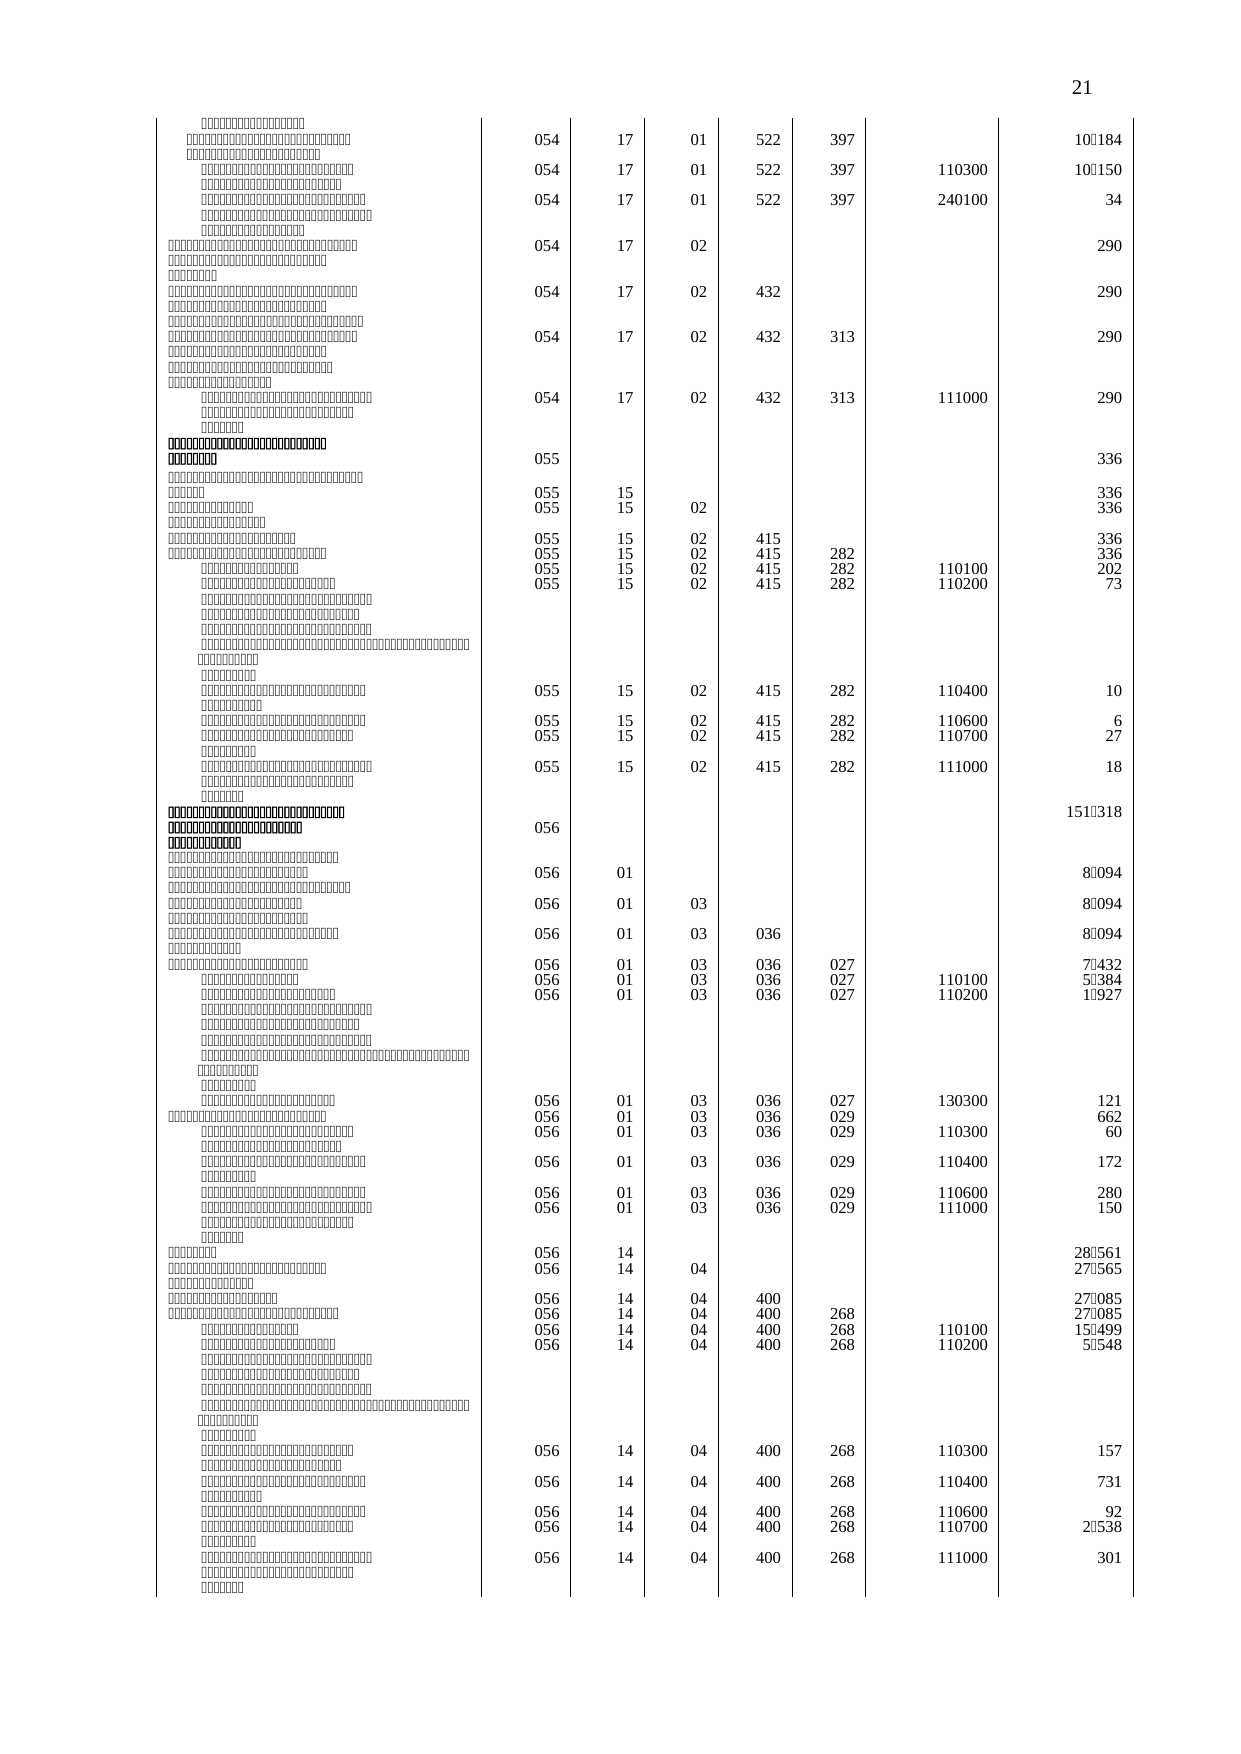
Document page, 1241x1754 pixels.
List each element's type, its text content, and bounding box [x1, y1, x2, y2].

table_cell  [999, 1475, 1133, 1506]
table_cell [793, 806, 865, 852]
table_cell [866, 517, 998, 548]
table_cell [866, 852, 998, 882]
table_cell   [157, 1445, 481, 1475]
table_cell  [719, 761, 792, 806]
table_cell  [482, 852, 570, 882]
table_cell    [157, 285, 481, 331]
table_cell  [999, 1156, 1133, 1186]
table_cell  [719, 331, 792, 392]
table_cell [866, 331, 998, 392]
table_cell  [482, 1506, 570, 1521]
table_cell  [157, 958, 481, 973]
table_cell  [482, 517, 570, 548]
table_cell  [571, 285, 644, 331]
table_cell  [482, 438, 570, 472]
table_cell  [866, 989, 998, 1095]
table_cell  [482, 194, 570, 240]
table_cell  [645, 882, 718, 913]
table_cell  [645, 989, 718, 1095]
table_cell  [719, 685, 792, 715]
table_cell    [157, 392, 481, 437]
table_cell  [645, 1110, 718, 1126]
table_cell  [645, 1202, 718, 1247]
table_cell  [482, 1339, 570, 1445]
table_cell  [571, 1551, 644, 1597]
table_cell   [157, 685, 481, 715]
table_cell [719, 472, 792, 502]
table_cell  [719, 1323, 792, 1338]
table_cell  [482, 133, 570, 164]
table_cell  [645, 1445, 718, 1475]
table_cell  [999, 1308, 1133, 1323]
table_cell  [645, 1521, 718, 1551]
table_cell  [571, 1156, 644, 1186]
table_cell  [571, 1263, 644, 1278]
table_cell  [157, 1110, 481, 1126]
table_cell  [719, 194, 792, 240]
table_cell  [999, 1263, 1133, 1278]
table_cell  [719, 715, 792, 730]
table_cell  [999, 852, 1133, 882]
table_cell  [719, 1095, 792, 1110]
table_cell    [157, 240, 481, 285]
table_cell  [482, 164, 570, 194]
table_cell  [482, 715, 570, 730]
table_cell  [999, 913, 1133, 958]
table_cell [793, 517, 865, 548]
table_cell [999, 118, 1133, 133]
table_cell  [999, 517, 1133, 548]
table_cell  [999, 882, 1133, 913]
table_cell  [793, 685, 865, 715]
table_cell  [719, 1110, 792, 1126]
table_cell  [482, 958, 570, 973]
table_cell  [793, 1308, 865, 1323]
table_cell [866, 913, 998, 958]
table_cell   [157, 1521, 481, 1551]
table_cell  [866, 1445, 998, 1475]
table_cell  [999, 563, 1133, 578]
table_cell  [999, 974, 1133, 989]
table_cell    [157, 913, 481, 958]
table_cell  [482, 730, 570, 761]
table_cell    [157, 761, 481, 806]
table_cell  [645, 1095, 718, 1110]
table_cell  [571, 1186, 644, 1202]
table_cell [645, 118, 718, 133]
table_cell [866, 285, 998, 331]
table_cell  [482, 806, 570, 852]
table_cell  [482, 974, 570, 989]
table_cell  [999, 685, 1133, 715]
table_cell  [999, 133, 1133, 164]
table_cell  [793, 974, 865, 989]
table_cell  [645, 685, 718, 715]
table_cell  [999, 1126, 1133, 1156]
table_cell  [999, 806, 1133, 852]
table_cell [866, 1308, 998, 1323]
table_cell [866, 882, 998, 913]
table_cell  [645, 331, 718, 392]
table_cell  [719, 1339, 792, 1445]
table_cell  [482, 548, 570, 563]
table_cell  [793, 1202, 865, 1247]
table_cell  [719, 958, 792, 973]
table_cell   [157, 1126, 481, 1156]
table_cell  [999, 1506, 1133, 1521]
table_cell  [645, 974, 718, 989]
table_cell [793, 240, 865, 285]
table_cell  [571, 958, 644, 973]
table_cell   [157, 472, 481, 502]
table_cell  [645, 1323, 718, 1338]
table_cell [719, 502, 792, 517]
table_cell [571, 118, 644, 133]
table_cell [793, 913, 865, 958]
table_cell  [645, 1551, 718, 1597]
table_cell [793, 1263, 865, 1278]
table_cell [645, 438, 718, 472]
table_cell [571, 438, 644, 472]
table_cell  [482, 1156, 570, 1186]
table_cell  [482, 1202, 570, 1247]
table_cell  [719, 1445, 792, 1475]
table_cell  [793, 1506, 865, 1521]
table_cell  [866, 1521, 998, 1551]
table_cell     [157, 331, 481, 392]
table_cell  [571, 852, 644, 882]
table_cell  [719, 1278, 792, 1308]
table_cell  [793, 1445, 865, 1475]
table_cell  [157, 1186, 481, 1202]
table_cell [866, 1247, 998, 1262]
table_cell  [866, 1323, 998, 1338]
table_cell  [866, 194, 998, 240]
table_cell  [645, 715, 718, 730]
table_cell  [793, 1095, 865, 1110]
table_cell  [482, 882, 570, 913]
table_cell  [157, 548, 481, 563]
table_cell   [157, 1278, 481, 1308]
table_cell  [999, 1110, 1133, 1126]
table_cell  [793, 548, 865, 563]
table_cell  [482, 240, 570, 285]
table_cell  [482, 1126, 570, 1156]
table_cell  [866, 1156, 998, 1186]
table_cell  [866, 392, 998, 437]
table_cell [793, 438, 865, 472]
table_cell  [999, 1551, 1133, 1597]
table_cell [793, 882, 865, 913]
table_cell       [157, 989, 481, 1095]
table_cell  [645, 1263, 718, 1278]
table_cell  [571, 974, 644, 989]
table_cell  [571, 1278, 644, 1308]
table_cell  [157, 1263, 481, 1278]
table_cell   [157, 438, 481, 472]
table_cell  [999, 438, 1133, 472]
table_cell  [157, 974, 481, 989]
table_cell  [719, 1521, 792, 1551]
table_cell  [482, 331, 570, 392]
table_cell  [999, 1278, 1133, 1308]
table_cell  [571, 882, 644, 913]
table_cell  [645, 1339, 718, 1445]
table_cell  [645, 730, 718, 761]
table_cell  [571, 502, 644, 517]
table_cell  [999, 1247, 1133, 1262]
table_cell  [482, 578, 570, 684]
table_cell [866, 806, 998, 852]
table_cell    [157, 806, 481, 852]
table_cell  [793, 715, 865, 730]
table_cell  [999, 1445, 1133, 1475]
table_cell [719, 806, 792, 852]
table_cell  [999, 285, 1133, 331]
table_cell  [571, 1445, 644, 1475]
table_cell [866, 472, 998, 502]
table_cell  [999, 1095, 1133, 1110]
table_cell  [999, 502, 1133, 517]
table_cell  [866, 761, 998, 806]
table_cell  [482, 1551, 570, 1597]
table_cell    [157, 1202, 481, 1247]
table_cell  [157, 1308, 481, 1323]
table_cell [866, 438, 998, 472]
table_cell  [866, 1202, 998, 1247]
table_cell [866, 118, 998, 133]
table_cell  [571, 331, 644, 392]
table_cell  [482, 1110, 570, 1126]
table_cell  [482, 1475, 570, 1506]
table_cell [793, 472, 865, 502]
table_cell [866, 1263, 998, 1278]
table_cell  [999, 1339, 1133, 1445]
table_cell  [645, 194, 718, 240]
table_cell  [482, 1278, 570, 1308]
table_cell  [719, 1202, 792, 1247]
table_cell  [571, 517, 644, 548]
table_cell  [482, 502, 570, 517]
table_cell  [866, 164, 998, 194]
table_cell  [482, 1521, 570, 1551]
table_cell  [719, 133, 792, 164]
table_cell [482, 118, 570, 133]
table_cell  [719, 913, 792, 958]
table_cell [793, 118, 865, 133]
table_cell  [719, 730, 792, 761]
table_cell  [571, 1308, 644, 1323]
table_cell   [157, 852, 481, 882]
table_cell  [793, 1521, 865, 1551]
table_cell  [793, 331, 865, 392]
table_cell       [157, 1339, 481, 1445]
table_cell  [645, 548, 718, 563]
table_cell  [866, 1095, 998, 1110]
table_cell  [482, 285, 570, 331]
table_cell  [999, 392, 1133, 437]
table_cell  [719, 1186, 792, 1202]
table_cell  [866, 1506, 998, 1521]
table_cell  [157, 1095, 481, 1110]
table_cell   [157, 1475, 481, 1506]
table_cell  [482, 1445, 570, 1475]
table_cell  [719, 989, 792, 1095]
table_cell [719, 438, 792, 472]
table_cell   [157, 730, 481, 761]
table_cell [793, 502, 865, 517]
table_cell [719, 852, 792, 882]
table_cell [866, 240, 998, 285]
table_cell  [157, 1323, 481, 1338]
table_cell  [645, 517, 718, 548]
table_cell   [157, 1156, 481, 1186]
table_cell  [999, 331, 1133, 392]
table_cell  [645, 1126, 718, 1156]
table_cell  [482, 563, 570, 578]
table_cell [719, 882, 792, 913]
table_cell [645, 1247, 718, 1262]
table_cell  [482, 1186, 570, 1202]
table_cell  [571, 548, 644, 563]
table_cell  [645, 578, 718, 684]
table_cell  [719, 1126, 792, 1156]
table_cell  [571, 989, 644, 1095]
table_cell  [571, 1521, 644, 1551]
table_cell  [645, 133, 718, 164]
table_cell [719, 1247, 792, 1262]
table_cell  [719, 1308, 792, 1323]
table_cell  [793, 1126, 865, 1156]
table_cell   [157, 164, 481, 194]
table_cell  [999, 715, 1133, 730]
table_cell  [482, 472, 570, 502]
table_cell [719, 118, 792, 133]
table_cell    [157, 194, 481, 240]
table_cell  [645, 958, 718, 973]
table_cell  [157, 715, 481, 730]
table_cell   [157, 133, 481, 164]
table_cell   [157, 882, 481, 913]
table_cell  [719, 285, 792, 331]
table_cell  [719, 974, 792, 989]
table_cell  [571, 685, 644, 715]
table_cell  [645, 1278, 718, 1308]
table_cell  [571, 563, 644, 578]
table_cell  [571, 1110, 644, 1126]
table_cell  [866, 1551, 998, 1597]
table_cell   [157, 517, 481, 548]
table_cell [571, 806, 644, 852]
table_cell  [793, 1186, 865, 1202]
table_cell  [571, 1202, 644, 1247]
table_cell [793, 1247, 865, 1262]
table_cell  [999, 164, 1133, 194]
table_cell  [482, 1095, 570, 1110]
table_cell  [157, 563, 481, 578]
table_cell [866, 958, 998, 973]
table_cell [719, 240, 792, 285]
table_cell [793, 285, 865, 331]
table_cell  [571, 240, 644, 285]
table_cell  [719, 1506, 792, 1521]
table_cell  [571, 1247, 644, 1262]
table_cell  [645, 1156, 718, 1186]
table_cell  [999, 194, 1133, 240]
table_cell  [719, 164, 792, 194]
table_cell [866, 502, 998, 517]
table_cell  [793, 1551, 865, 1597]
table_cell  [793, 1110, 865, 1126]
table_cell  [793, 164, 865, 194]
table_cell  [866, 1186, 998, 1202]
table_cell  [999, 730, 1133, 761]
table_cell  [157, 1506, 481, 1521]
table_cell [645, 472, 718, 502]
table_cell  [793, 563, 865, 578]
table_cell [866, 548, 998, 563]
table_cell [866, 1278, 998, 1308]
table_cell  [645, 563, 718, 578]
table_cell  [571, 1095, 644, 1110]
table_cell  [999, 472, 1133, 502]
table_cell  [645, 1186, 718, 1202]
table_cell [645, 806, 718, 852]
table_cell  [866, 1126, 998, 1156]
table_cell    [157, 1551, 481, 1597]
table_cell  [571, 913, 644, 958]
table_cell  [157, 118, 481, 133]
table_cell  [793, 578, 865, 684]
table_cell  [482, 392, 570, 437]
table_cell [793, 1278, 865, 1308]
table_cell  [482, 989, 570, 1095]
table_cell  [157, 502, 481, 517]
table_cell  [719, 1551, 792, 1597]
table_cell  [482, 761, 570, 806]
table_cell  [793, 194, 865, 240]
table_cell  [999, 1202, 1133, 1247]
table_cell  [645, 164, 718, 194]
table_cell  [866, 685, 998, 715]
table_cell  [645, 1506, 718, 1521]
table_cell  [571, 392, 644, 437]
table_cell  [793, 989, 865, 1095]
table_cell  [719, 517, 792, 548]
table_cell  [645, 240, 718, 285]
table_cell [866, 133, 998, 164]
table_cell  [999, 1323, 1133, 1338]
table_cell  [482, 1247, 570, 1262]
table_cell  [482, 1308, 570, 1323]
table_cell  [793, 133, 865, 164]
table_cell  [999, 548, 1133, 563]
table_cell  [793, 1156, 865, 1186]
table_cell  [719, 1156, 792, 1186]
table_cell  [866, 974, 998, 989]
table_cell  [571, 1323, 644, 1338]
table_cell  [793, 1475, 865, 1506]
table_cell  [645, 285, 718, 331]
table_cell  [793, 958, 865, 973]
table_cell  [719, 392, 792, 437]
table_cell  [571, 194, 644, 240]
table_cell  [719, 578, 792, 684]
table_cell  [866, 1339, 998, 1445]
table_cell  [645, 1475, 718, 1506]
table_cell  [719, 1475, 792, 1506]
table_cell  [645, 761, 718, 806]
table_cell  [482, 685, 570, 715]
table_cell [645, 852, 718, 882]
table_cell  [999, 240, 1133, 285]
table_cell  [157, 1247, 481, 1262]
table_cell [719, 1263, 792, 1278]
table_cell       [157, 578, 481, 684]
table_cell  [571, 1126, 644, 1156]
table_cell  [571, 133, 644, 164]
table_cell  [866, 730, 998, 761]
table_cell  [482, 913, 570, 958]
table_cell  [571, 715, 644, 730]
table_cell  [999, 958, 1133, 973]
table_cell  [999, 1186, 1133, 1202]
table_cell  [793, 1339, 865, 1445]
table_cell  [571, 1475, 644, 1506]
table_cell  [999, 989, 1133, 1095]
table_cell  [719, 548, 792, 563]
table_cell  [866, 715, 998, 730]
table_cell  [999, 761, 1133, 806]
table_cell  [866, 563, 998, 578]
table_cell  [571, 578, 644, 684]
table_cell  [999, 1521, 1133, 1551]
table_cell  [866, 1475, 998, 1506]
table_cell  [482, 1323, 570, 1338]
table_cell  [793, 761, 865, 806]
table_cell  [645, 392, 718, 437]
table_cell  [482, 1263, 570, 1278]
table_cell  [866, 578, 998, 684]
table_cell  [645, 502, 718, 517]
table_cell  [999, 578, 1133, 684]
table_cell  [571, 472, 644, 502]
table_cell [793, 852, 865, 882]
table_cell  [571, 730, 644, 761]
table_cell  [571, 1506, 644, 1521]
table_cell  [793, 392, 865, 437]
table_cell  [645, 1308, 718, 1323]
table_cell  [571, 1339, 644, 1445]
table_cell  [793, 730, 865, 761]
table_cell  [571, 761, 644, 806]
table_cell  [793, 1323, 865, 1338]
table_cell  [571, 164, 644, 194]
table_cell [866, 1110, 998, 1126]
table_cell  [719, 563, 792, 578]
table_cell  [645, 913, 718, 958]
